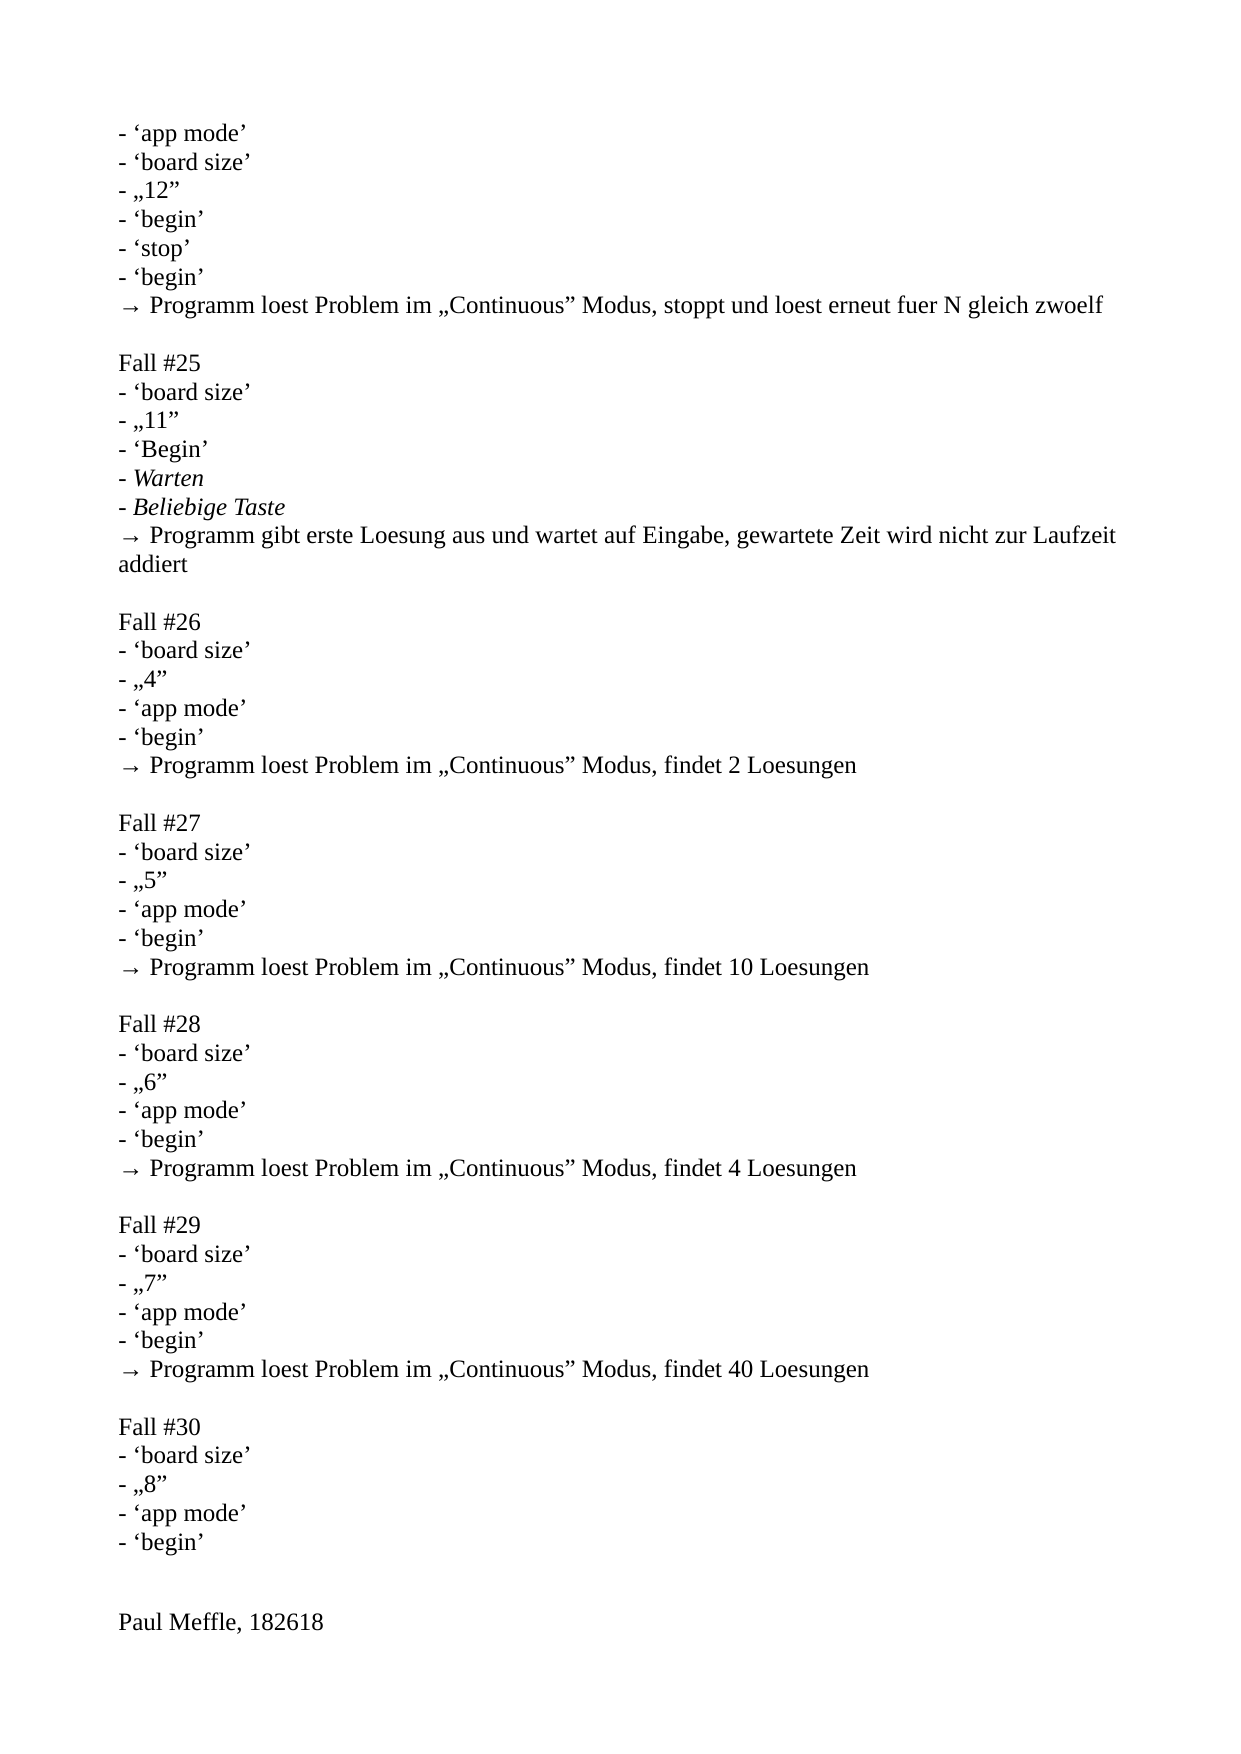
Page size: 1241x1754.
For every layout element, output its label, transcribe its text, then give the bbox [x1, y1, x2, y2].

text - ‘board size’ [118, 1038, 1122, 1067]
text Fall #25 [118, 348, 1122, 377]
text - ‘begin’ [118, 923, 1122, 952]
text Fall #27 [118, 808, 1122, 837]
text Fall #28 [118, 1009, 1122, 1038]
text - ‘app mode’ [118, 118, 1122, 147]
text - ‘begin’ [118, 1124, 1122, 1153]
text - ‘app mode’ [118, 1096, 1122, 1124]
text - „8” [118, 1469, 1122, 1498]
text → Programm loest Problem im „Continuous” Modus, stoppt und loest erneut fuer N gleich zwoelf [118, 291, 1122, 319]
text - ‘app mode’ [118, 1297, 1122, 1326]
text Fall #26 [118, 607, 1122, 636]
text - ‘begin’ [118, 204, 1122, 233]
text - Warten [118, 463, 1122, 492]
text - „5” [118, 866, 1122, 894]
text - „11” [118, 406, 1122, 434]
text → Programm gibt erste Loesung aus und wartet auf Eingabe, gewartete Zeit wird nicht zur Laufzeit addiert [118, 521, 1122, 578]
text - ‘board size’ [118, 1441, 1122, 1469]
text - ‘begin’ [118, 1326, 1122, 1354]
text → Programm loest Problem im „Continuous” Modus, findet 10 Loesungen [118, 952, 1122, 981]
text - ‘board size’ [118, 1239, 1122, 1268]
text - ‘board size’ [118, 837, 1122, 866]
text - ‘begin’ [118, 262, 1122, 291]
text - ‘app mode’ [118, 1498, 1122, 1527]
text - Beliebige Taste [118, 492, 1122, 521]
text - ‘board size’ [118, 377, 1122, 406]
text - ‘board size’ [118, 147, 1122, 176]
text - „6” [118, 1067, 1122, 1096]
text - ‘begin’ [118, 1527, 1122, 1556]
text - ‘Begin’ [118, 434, 1122, 463]
text - ‘stop’ [118, 233, 1122, 262]
text - ‘app mode’ [118, 894, 1122, 923]
text - ‘board size’ [118, 636, 1122, 664]
text - „7” [118, 1268, 1122, 1297]
text → Programm loest Problem im „Continuous” Modus, findet 2 Loesungen [118, 751, 1122, 779]
text - ‘begin’ [118, 722, 1122, 751]
text - „4” [118, 664, 1122, 693]
text → Programm loest Problem im „Continuous” Modus, findet 40 Loesungen [118, 1354, 1122, 1383]
text - „12” [118, 176, 1122, 204]
text - ‘app mode’ [118, 693, 1122, 722]
text Fall #30 [118, 1412, 1122, 1441]
text → Programm loest Problem im „Continuous” Modus, findet 4 Loesungen [118, 1153, 1122, 1182]
text Fall #29 [118, 1211, 1122, 1239]
